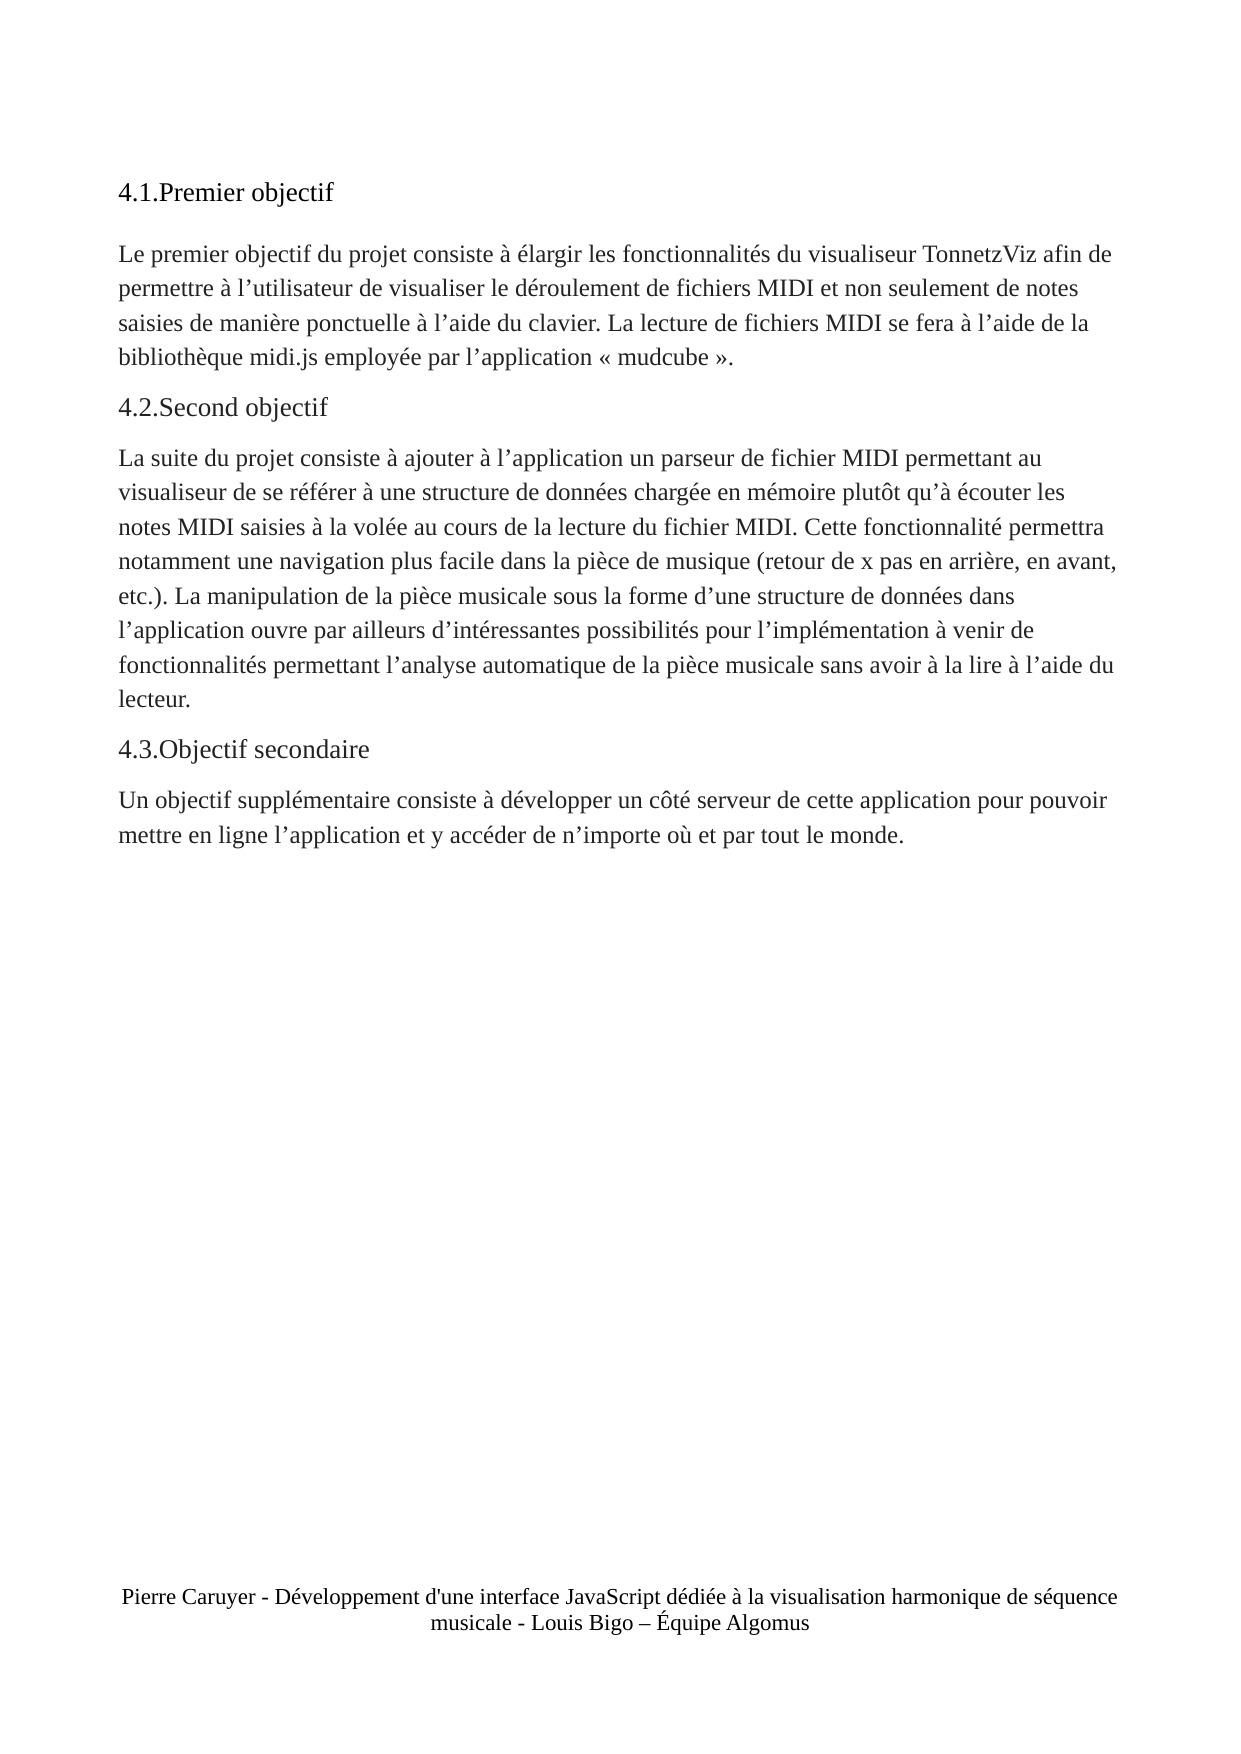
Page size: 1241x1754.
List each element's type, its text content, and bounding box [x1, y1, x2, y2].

text 4.3.Objectif secondaire [118, 733, 1122, 764]
text Un objectif supplémentaire consiste à développer un côté serveur de cette application pour pouvoir mettre en ligne l’application et y accéder de n’importe où et par tout le monde. [118, 785, 1122, 848]
text Le premier objectif du projet consiste à élargir les fonctionnalités du visualiseur TonnetzViz afin de permettre à l’utilisateur de visualiser le déroulement de fichiers MIDI et non seulement de notes saisies de manière ponctuelle à l’aide du clavier. La lecture de fichiers MIDI se fera à l’aide de la bibliothèque midi.js employée par l’application « mudcube ». [118, 239, 1122, 371]
text 4.1.Premier objectif [118, 176, 1122, 207]
text La suite du projet consiste à ajouter à l’application un parseur de fichier MIDI permettant au visualiseur de se référer à une structure de données chargée en mémoire plutôt qu’à écouter les notes MIDI saisies à la volée au cours de la lecture du fichier MIDI. Cette fonctionnalité permettra notamment une navigation plus facile dans la pièce de musique (retour de x pas en arrière, en avant, etc.). La manipulation de la pièce musicale sous la forme d’une structure de données dans l’application ouvre par ailleurs d’intéressantes possibilités pour l’implémentation à venir de fonctionnalités permettant l’analyse automatique de la pièce musicale sans avoir à la lire à l’aide du lecteur. [118, 443, 1122, 713]
text 4.2.Second objectif [118, 391, 1122, 422]
